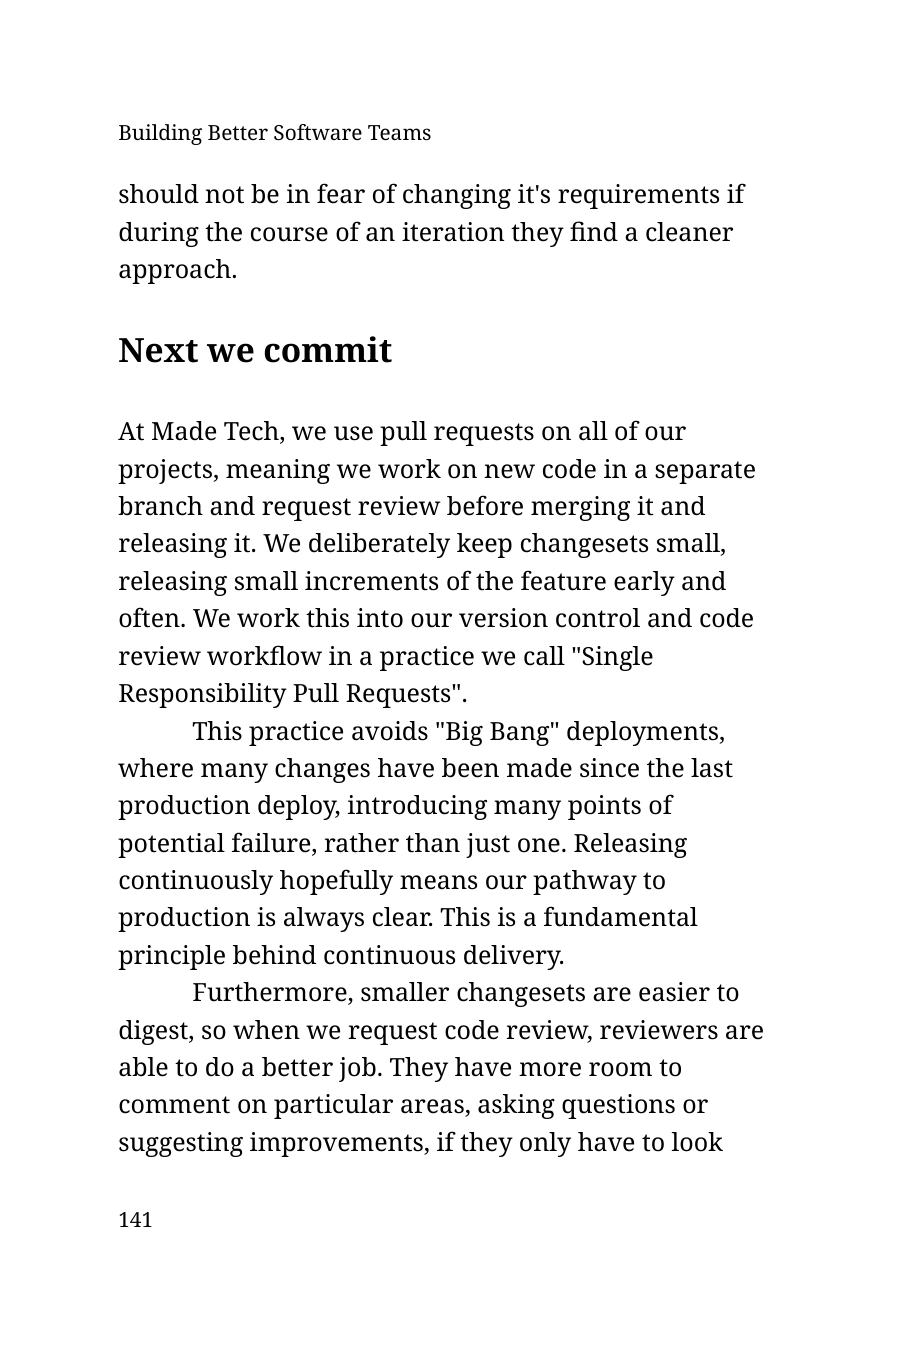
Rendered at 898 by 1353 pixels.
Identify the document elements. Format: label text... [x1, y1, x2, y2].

subtitle Next we commit [118, 327, 779, 372]
text At Made Tech, we use pull requests on all of our projects, meaning we work on new code in a separate branch and request review before merging it and releasing it. We deliberately keep changesets small, releasing small increments of the feature early and often. We work this into our version control and code review workflow in a practice we call "Single Responsibility Pull Requests". [118, 414, 779, 710]
text This practice avoids "Big Bang" deployments, where many changes have been made since the last production deploy, introducing many points of potential failure, rather than just one. Releasing continuously hopefully means our pathway to production is always clear. This is a fundamental principle behind continuous delivery. [118, 713, 779, 972]
text Furthermore, smaller changesets are easier to digest, so when we request code review, reviewers are able to do a better job. They have more room to comment on particular areas, asking questions or suggesting improvements, if they only have to look [118, 975, 779, 1158]
text should not be in fear of changing it's requirements if during the course of an iteration they find a cleaner approach. [118, 177, 779, 286]
